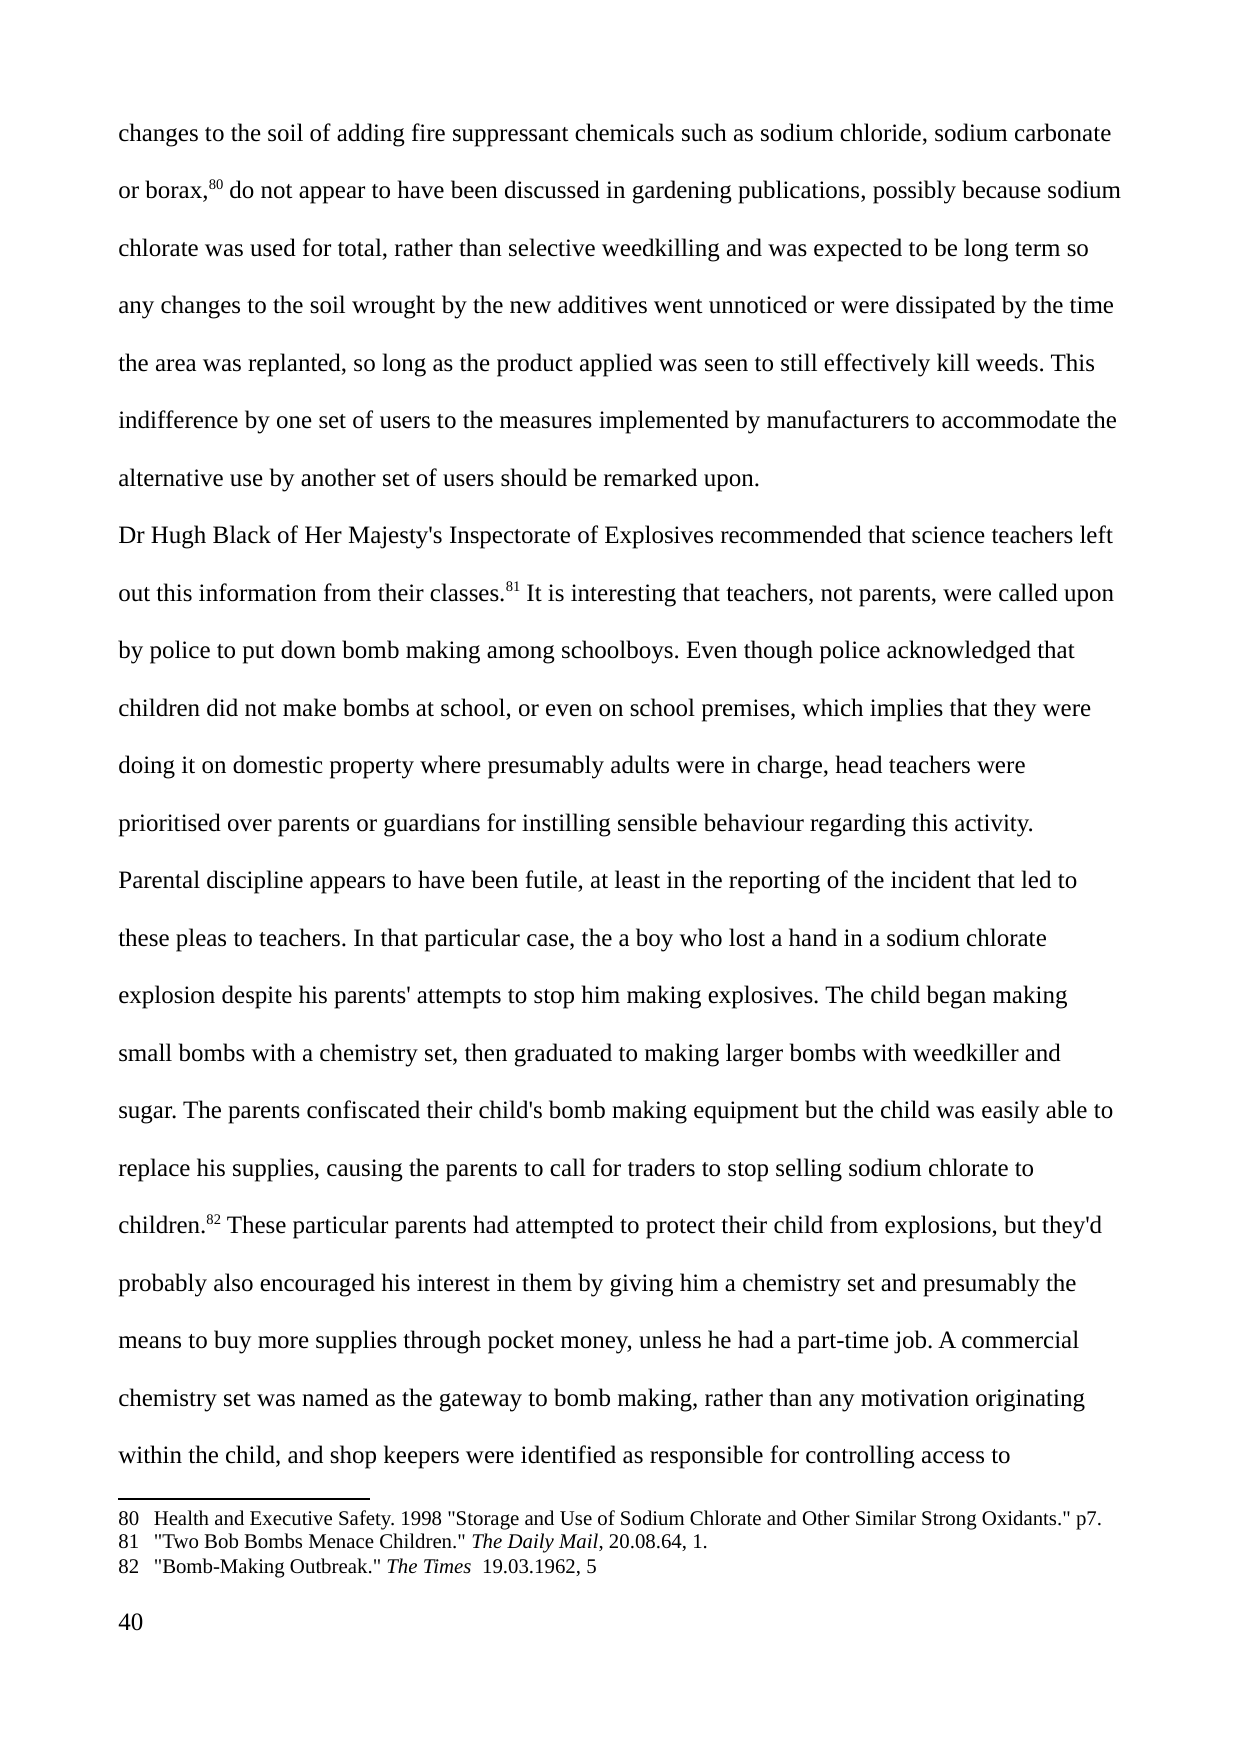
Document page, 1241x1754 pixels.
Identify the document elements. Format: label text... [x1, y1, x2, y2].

text changes to the soil of adding fire suppressant chemicals such as sodium chloride, sodium carbonate or borax, do not appear to have been discussed in gardening publications, possibly because sodium chlorate was used for total, rather than selective weedkilling and was expected to be long term so any changes to the soil wrought by the new additives went unnoticed or were dissipated by the time the area was replanted, so long as the product applied was seen to still effectively kill weeds. This indifference by one set of users to the measures implemented by manufacturers to accommodate the alternative use by another set of users should be remarked upon. [118, 118, 1122, 492]
text "Bomb-Making Outbreak." The Times 19.03.1962, 5 [118, 1553, 1122, 1578]
text Dr Hugh Black of Her Majesty's Inspectorate of Explosives recommended that science teachers left out this information from their classes. It is interesting that teachers, not parents, were called upon by police to put down bomb making among schoolboys. Even though police acknowledged that children did not make bombs at school, or even on school premises, which implies that they were doing it on domestic property where presumably adults were in charge, head teachers were prioritised over parents or guardians for instilling sensible behaviour regarding this activity. Parental discipline appears to have been futile, at least in the reporting of the incident that led to these pleas to teachers. In that particular case, the a boy who lost a hand in a sodium chlorate explosion despite his parents' attempts to stop him making explosives. The child began making small bombs with a chemistry set, then graduated to making larger bombs with weedkiller and sugar. The parents confiscated their child's bomb making equipment but the child was easily able to replace his supplies, causing the parents to call for traders to stop selling sodium chlorate to children. These particular parents had attempted to protect their child from explosions, but they'd probably also encouraged his interest in them by giving him a chemistry set and presumably the means to buy more supplies through pocket money, unless he had a part-time job. A commercial chemistry set was named as the gateway to bomb making, rather than any motivation originating within the child, and shop keepers were identified as responsible for controlling access to [118, 521, 1122, 1469]
text "Two Bob Bombs Menace Children." The Daily Mail, 20.08.64, 1. [118, 1529, 1122, 1553]
text Health and Executive Safety. 1998 "Storage and Use of Sodium Chlorate and Other Similar Strong Oxidants." p7. [118, 1505, 1122, 1529]
